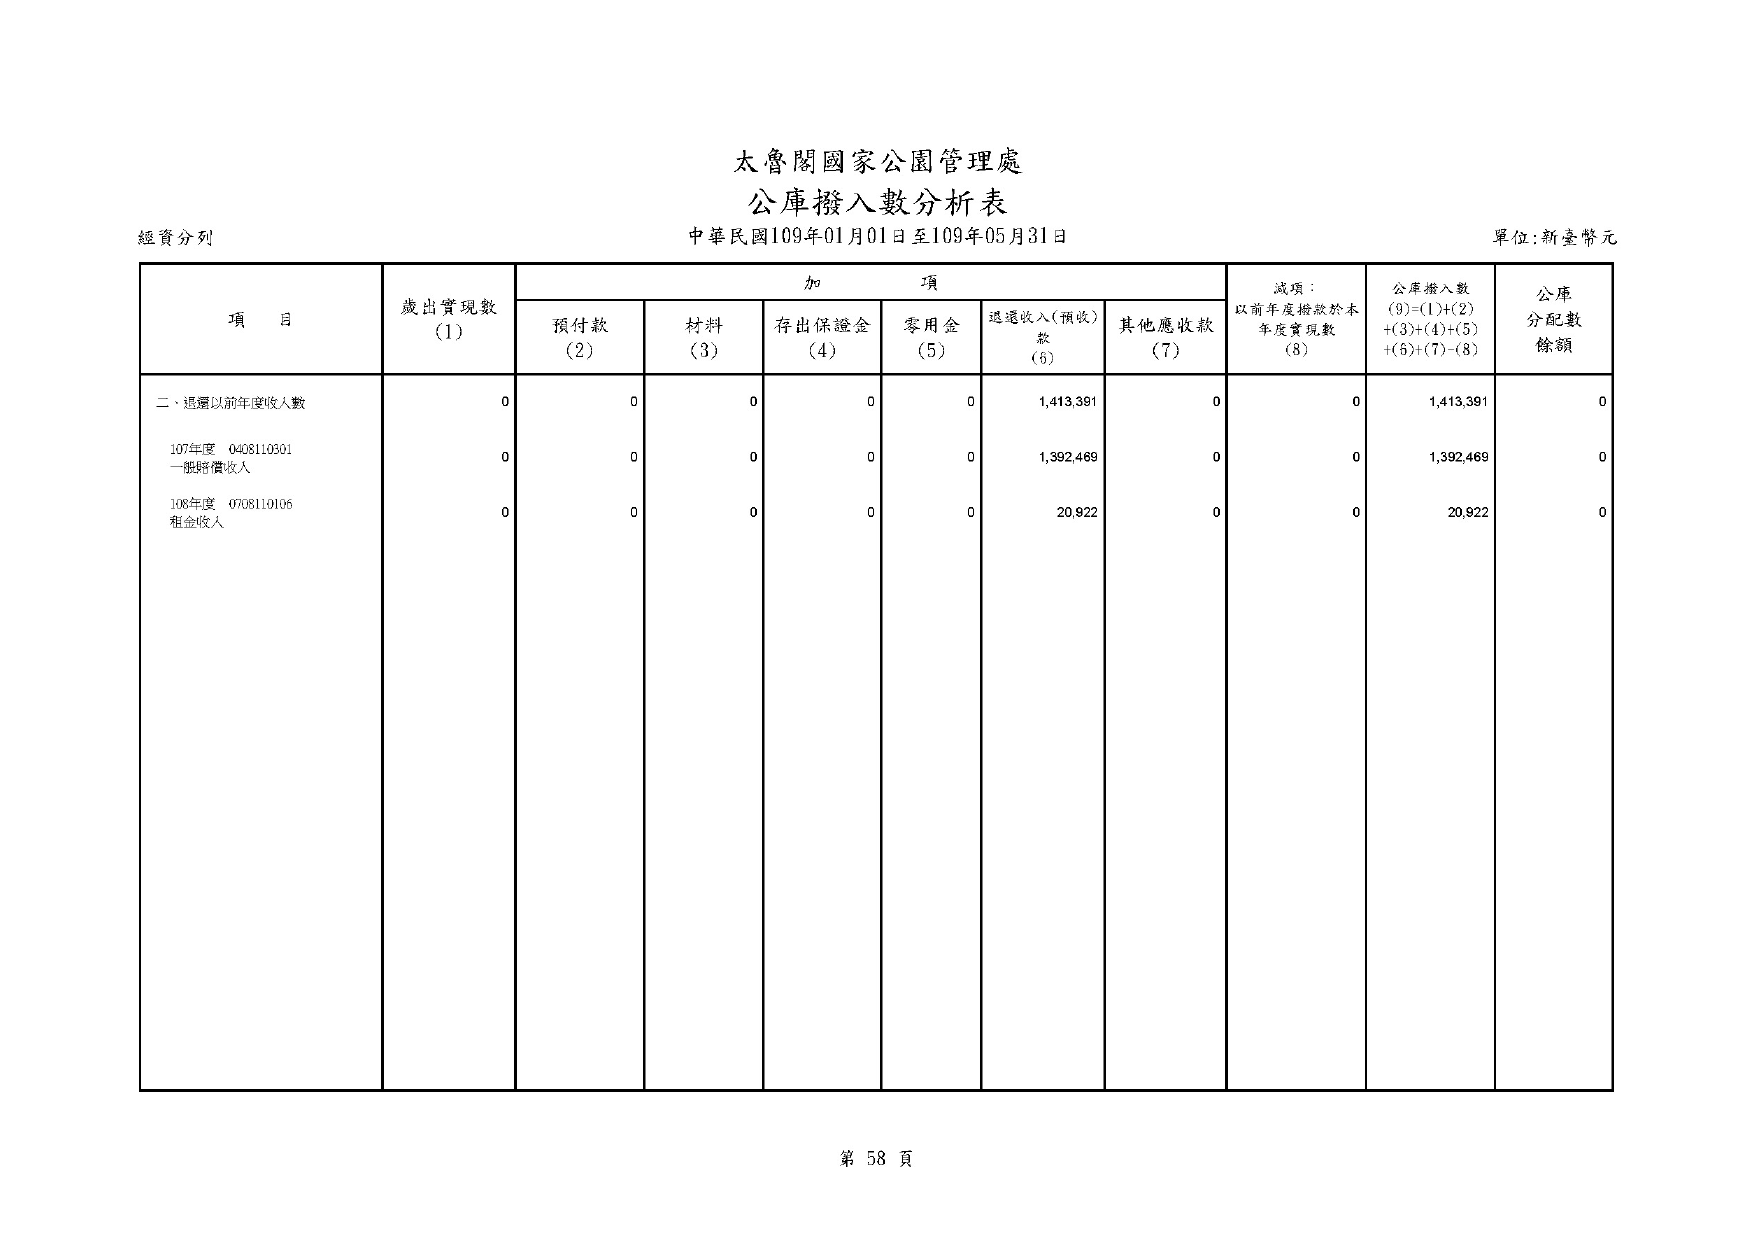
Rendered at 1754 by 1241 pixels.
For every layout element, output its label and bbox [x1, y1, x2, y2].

picture [59, 59, 1695, 1216]
